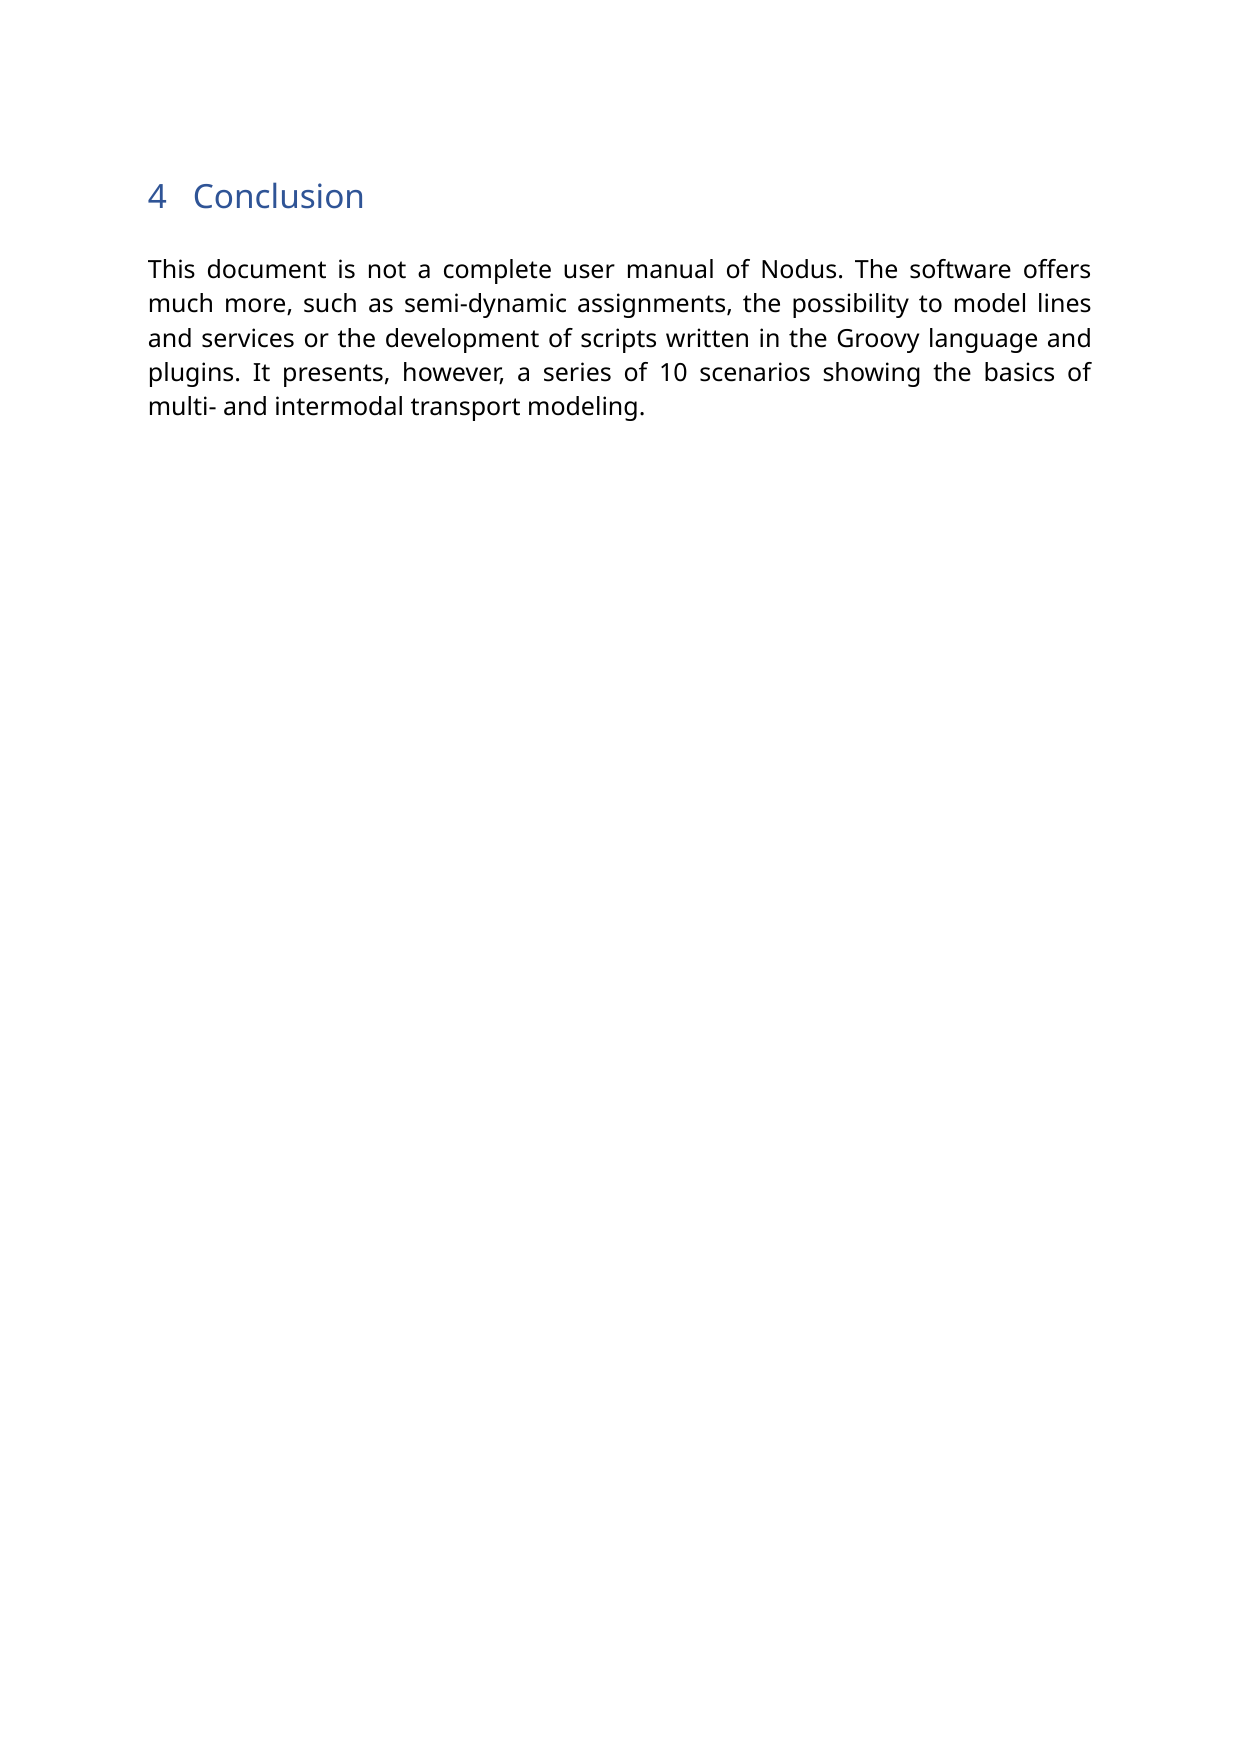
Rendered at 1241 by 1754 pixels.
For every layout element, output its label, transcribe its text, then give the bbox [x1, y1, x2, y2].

subtitle Conclusion [148, 173, 1093, 218]
text This document is not a complete user manual of Nodus. The software offers much more, such as semi-dynamic assignments, the possibility to model lines and services or the development of scripts written in the Groovy language and plugins. It presents, however, a series of 10 scenarios showing the basics of multi- and intermodal transport modeling. [148, 252, 1093, 422]
